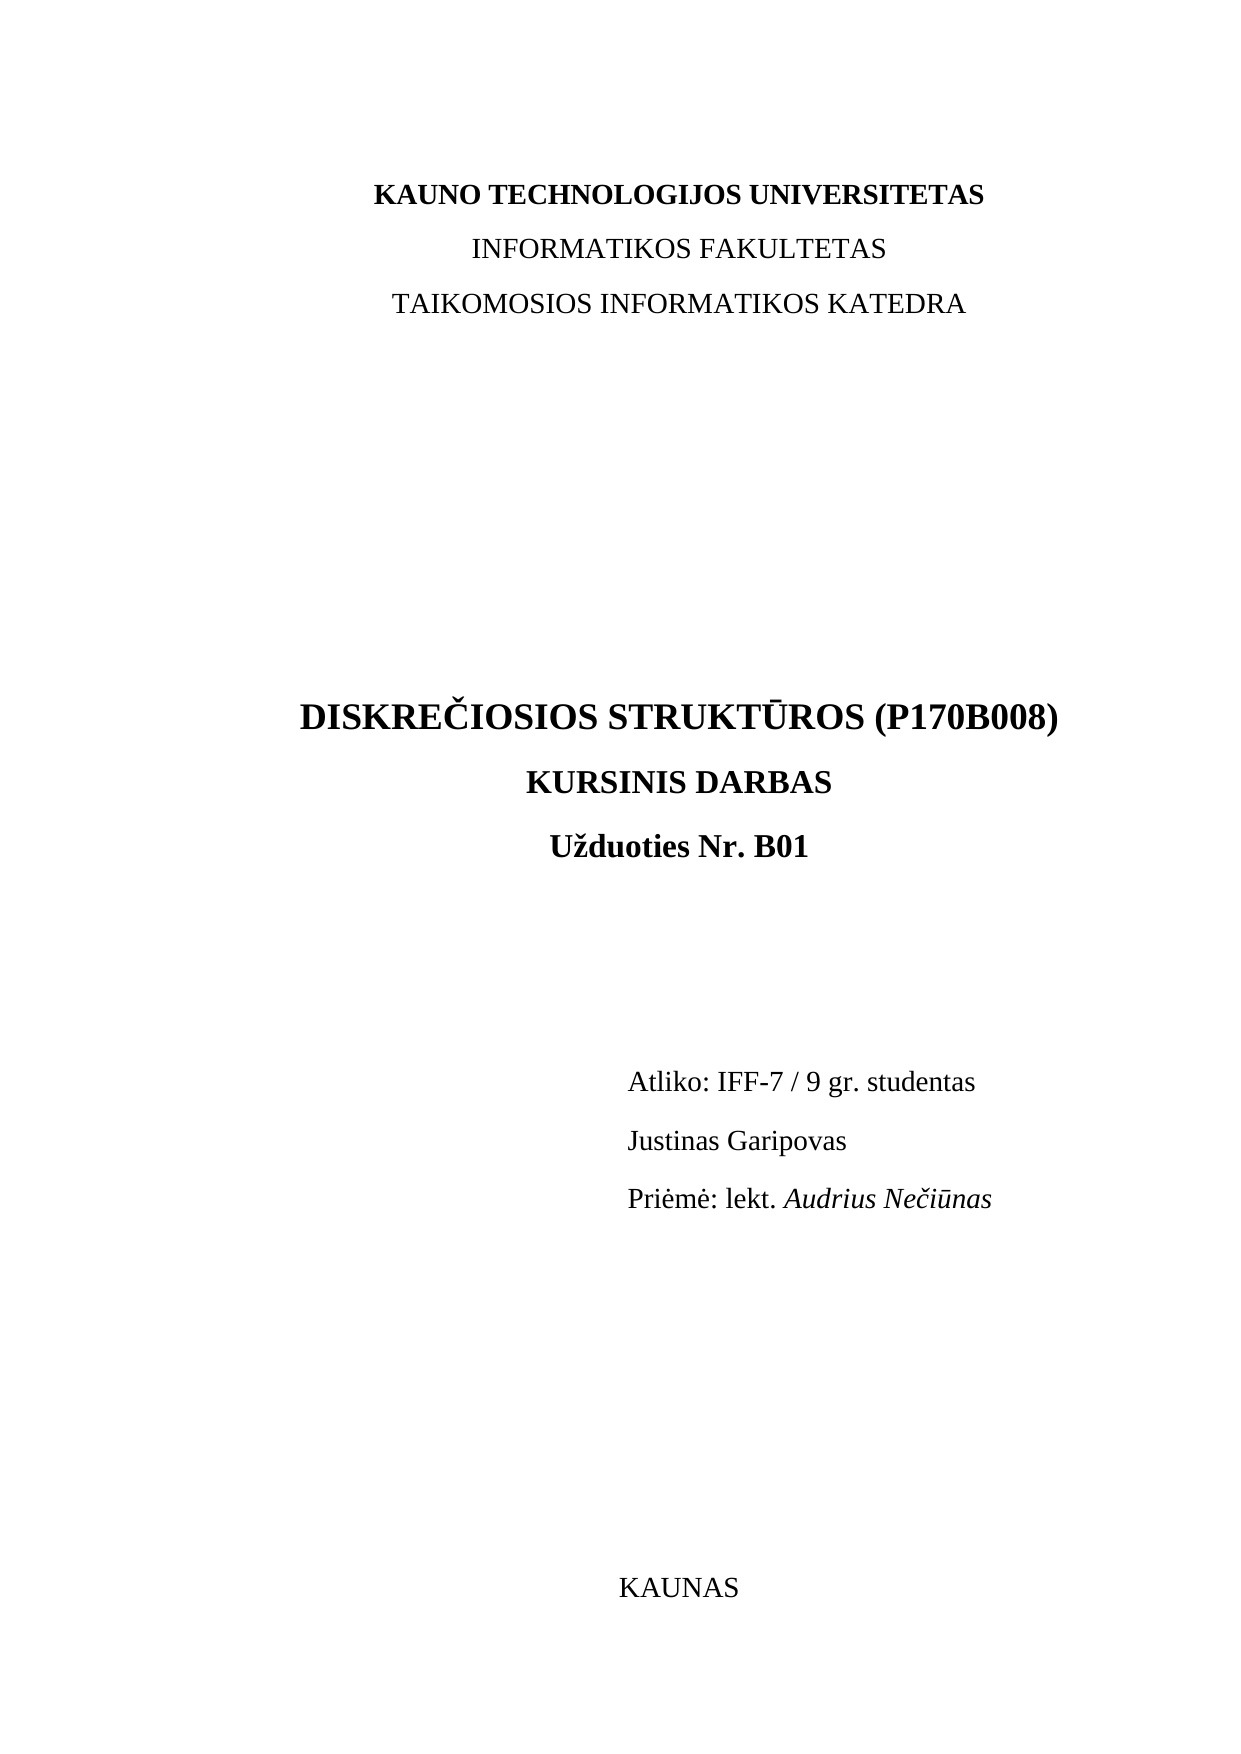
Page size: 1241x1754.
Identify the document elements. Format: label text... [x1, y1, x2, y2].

text Užduoties Nr. B01 [177, 826, 1181, 864]
text Kursinis darbas [177, 763, 1181, 801]
text Atliko: IFF-7 / 9 gr. studentas [177, 1064, 1181, 1098]
text Informatikos fakultetas [177, 232, 1181, 265]
text Kauno technologijos universitetas [177, 177, 1181, 211]
text KAUNAS [177, 1571, 1181, 1604]
text Diskrečiosios struktūros (p170b008) [177, 694, 1181, 738]
text Justinas Garipovas [177, 1123, 1181, 1156]
text Priėmė: lekt. Audrius Nečiūnas [177, 1181, 1181, 1215]
text Taikomosios informatikos katedra [177, 286, 1181, 319]
